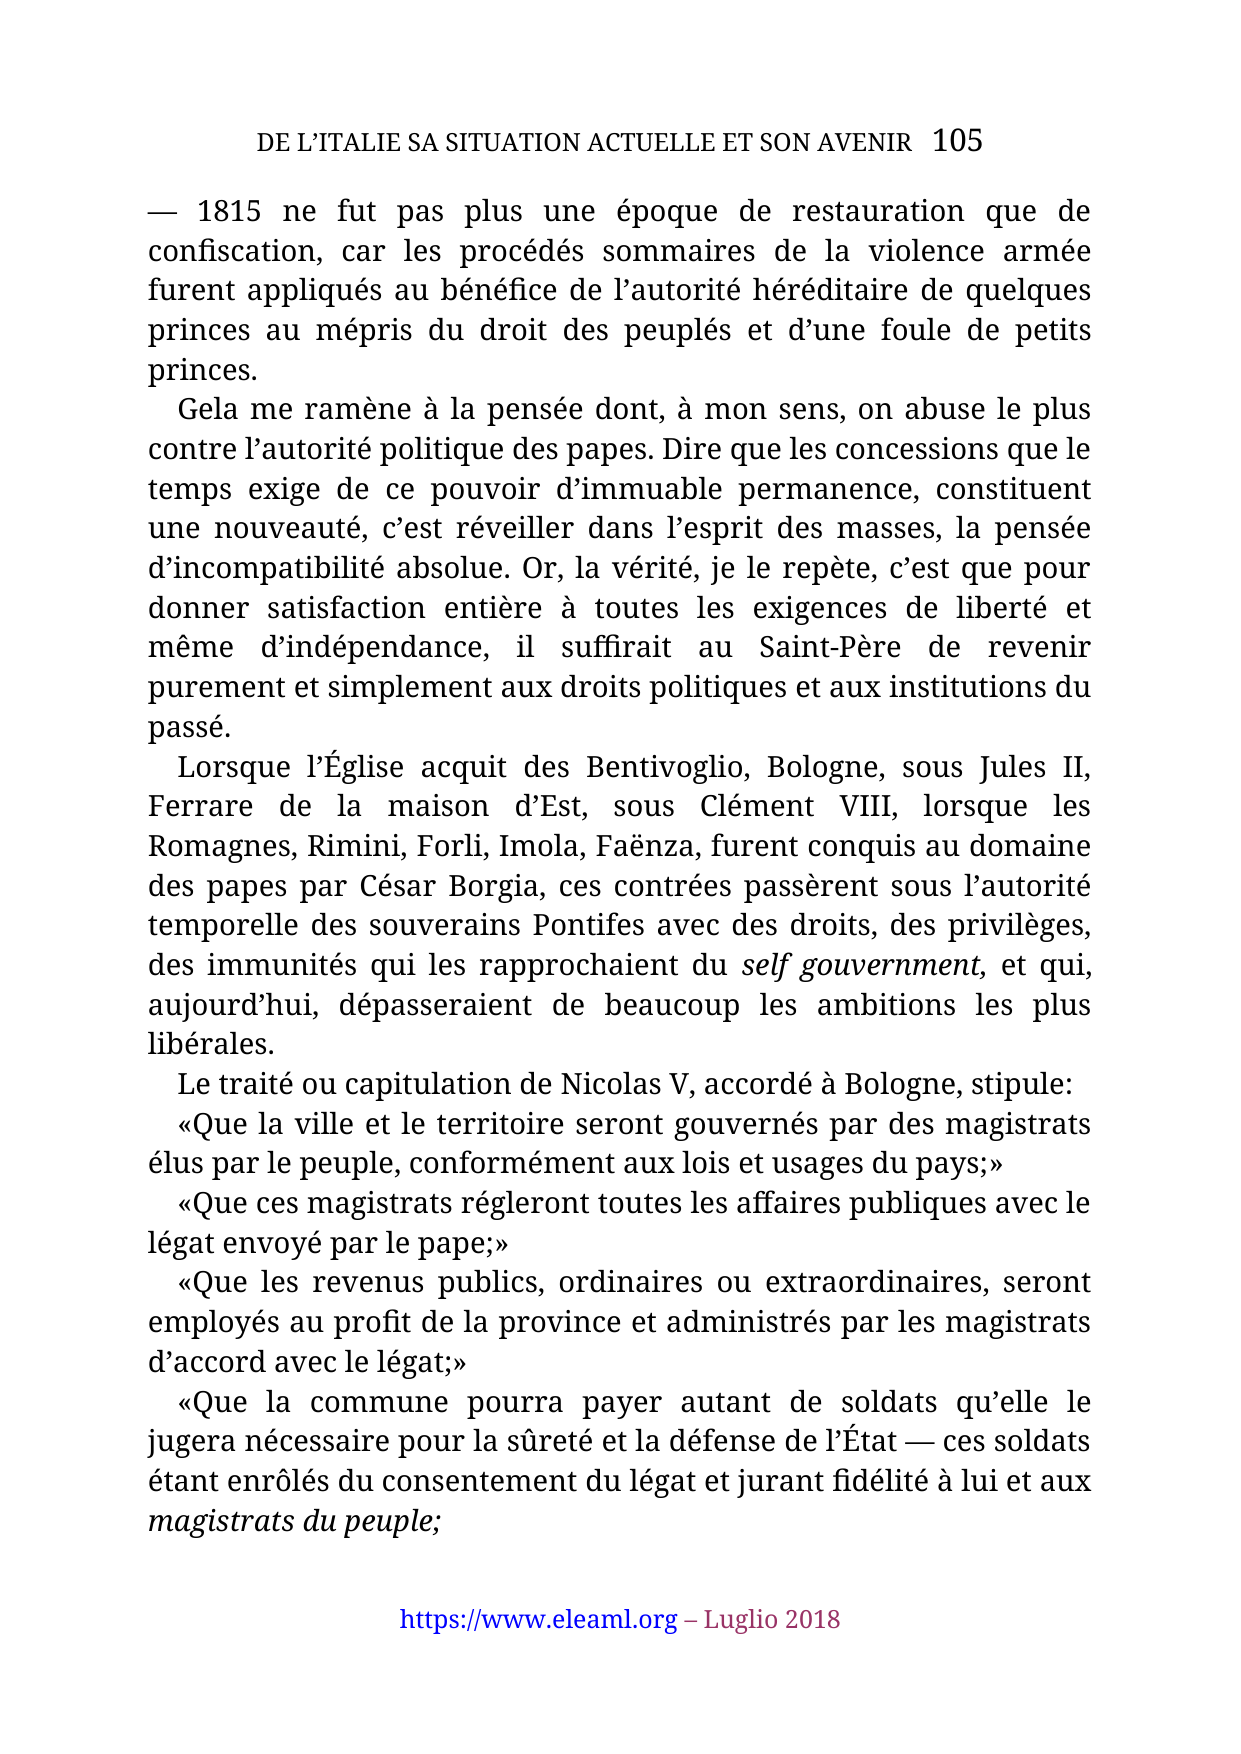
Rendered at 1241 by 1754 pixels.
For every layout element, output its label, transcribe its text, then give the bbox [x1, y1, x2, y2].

text «Que les revenus publics, ordinaires ou extraordinaires, seront employés au profit de la province et administrés par les magistrats d’accord avec le légat;» [148, 1262, 1093, 1381]
text «Que la commune pourra payer autant de soldats qu’elle le jugera nécessaire pour la sûreté et la défense de l’État — ces soldats étant enrôlés du consentement du légat et jurant fidélité à lui et aux magistrats du peuple; [148, 1381, 1093, 1539]
text «Que la ville et le territoire seront gouvernés par des magistrats élus par le peuple, conformément aux lois et usages du pays;» [148, 1103, 1093, 1182]
text Gela me ramène à la pensée dont, à mon sens, on abuse le plus contre l’autorité politique des papes. Dire que les concessions que le temps exige de ce pouvoir d’immuable permanence, constituent une nouveauté, c’est réveiller dans l’esprit des masses, la pensée d’incompatibilité absolue. Or, la vérité, je le repète, c’est que pour donner satisfaction entière à toutes les exigences de liberté et même d’indépendance, il suffirait au Saint-Père de revenir purement et simplement aux droits politiques et aux institutions du passé. [148, 389, 1093, 746]
text Lorsque l’Église acquit des Bentivoglio, Bologne, sous Jules II, Ferrare de la maison d’Est, sous Clément VIII, lorsque les Romagnes, Rimini, Forli, Imola, Faënza, furent conquis au domaine des papes par César Borgia, ces contrées passèrent sous l’autorité temporelle des souverains Pontifes avec des droits, des privilèges, des immunités qui les rapprochaient du self gouvernment, et qui, aujourd’hui, dépasseraient de beaucoup les ambitions les plus libérales. [148, 746, 1093, 1063]
text «Que ces magistrats régleront toutes les affaires publiques avec le légat envoyé par le pape;» [148, 1182, 1093, 1262]
text Le traité ou capitulation de Nicolas V, accordé à Bologne, stipule: [148, 1063, 1093, 1103]
text — 1815 ne fut pas plus une époque de restauration que de confiscation, car les procédés sommaires de la violence armée furent appliqués au bénéfice de l’autorité héréditaire de quelques princes au mépris du droit des peuplés et d’une foule de petits princes. [148, 190, 1093, 389]
